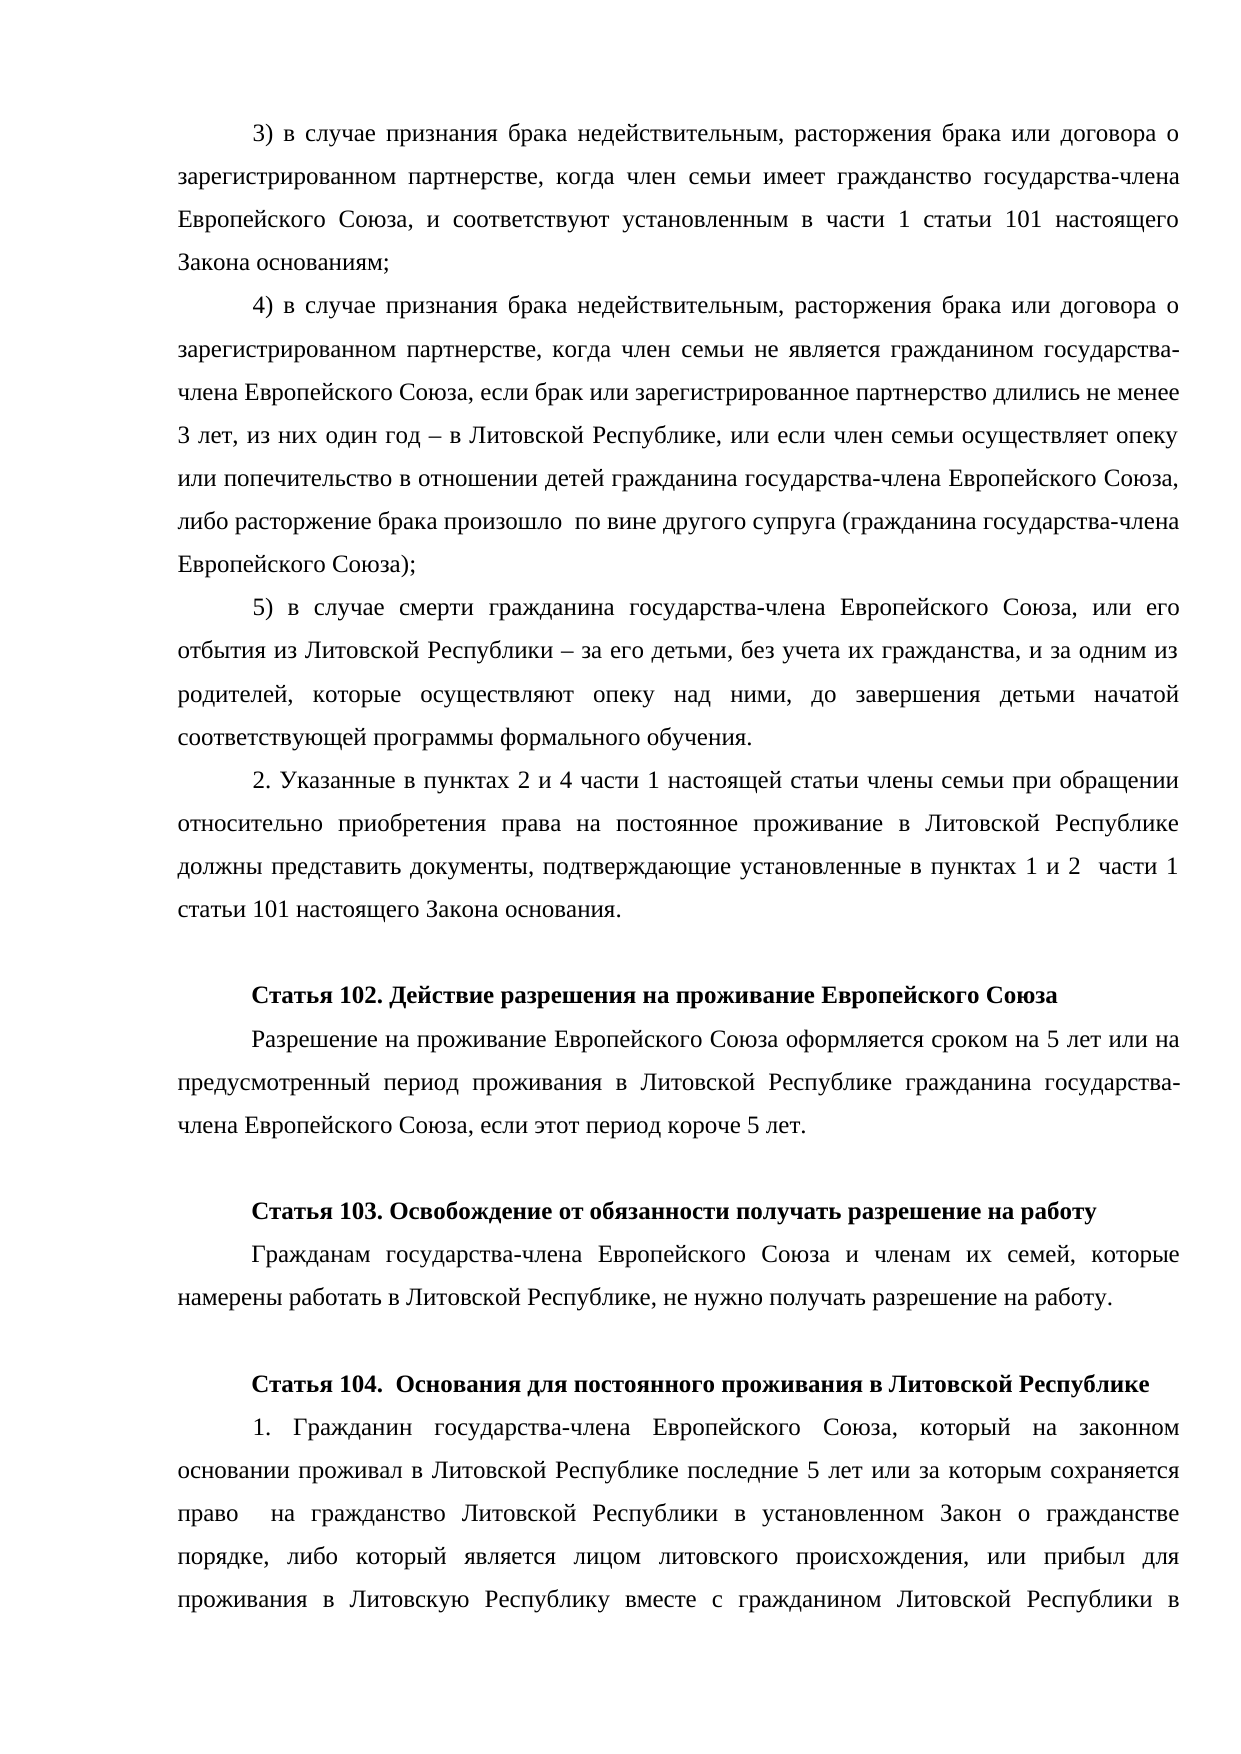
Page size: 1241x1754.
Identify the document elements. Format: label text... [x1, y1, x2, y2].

text 4) в случае признания брака недействительным, расторжения брака или договора о зарегистрированном партнерстве, когда член семьи не является гражданином государства-члена Европейского Союза, если брак или зарегистрированное партнерство длились не менее 3 лет, из них один год – в Литовской Республике, или если член семьи осуществляет опеку или попечительство в отношении детей гражданина государства-члена Европейского Союза, либо расторжение брака произошло по вине другого супруга (гражданина государства-члена Европейского Союза); [177, 291, 1180, 578]
text 3) в случае признания брака недействительным, расторжения брака или договора о зарегистрированном партнерстве, когда член семьи имеет гражданство государства-члена Европейского Союза, и соответствуют установленным в части 1 статьи 101 настоящего Закона основаниям; [177, 118, 1180, 276]
text Разрешение на проживание Европейского Союза оформляется сроком на 5 лет или на предусмотренный период проживания в Литовской Республике гражданина государства-члена Европейского Союза, если этот период короче 5 лет. [177, 1024, 1181, 1139]
text 5) в случае смерти гражданина государства-члена Европейского Союза, или его отбытия из Литовской Республики – за его детьми, без учета их гражданства, и за одним из родителей, которые осуществляют опеку над ними, до завершения детьми начатой соответствующей программы формального обучения. [177, 592, 1180, 751]
text Статья 103. Освобождение от обязанности получать разрешение на работу [177, 1196, 1181, 1225]
text 1. Гражданин государства-члена Европейского Союза, который на законном основании проживал в Литовской Республике последние 5 лет или за которым сохраняется право на гражданство Литовской Республики в установленном Закон о гражданстве порядке, либо который является лицом литовского происхождения, или прибыл для проживания в Литовскую Республику вместе с гражданином Литовской Республики в [177, 1412, 1180, 1613]
text 2. Указанные в пунктах 2 и 4 части 1 настоящей статьи члены семьи при обращении относительно приобретения права на постоянное проживание в Литовской Республике должны представить документы, подтверждающие установленные в пунктах 1 и 2 части 1 статьи 101 настоящего Закона основания. [177, 765, 1180, 923]
text Статья 104. Основания для постоянного проживания в Литовской Республике [251, 1369, 1181, 1397]
text Статья 102. Действие разрешения на проживание Европейского Союза [177, 981, 1181, 1009]
text Гражданам государства-члена Европейского Союза и членам их семей, которые намерены работать в Литовской Республике, не нужно получать разрешение на работу. [177, 1239, 1181, 1311]
